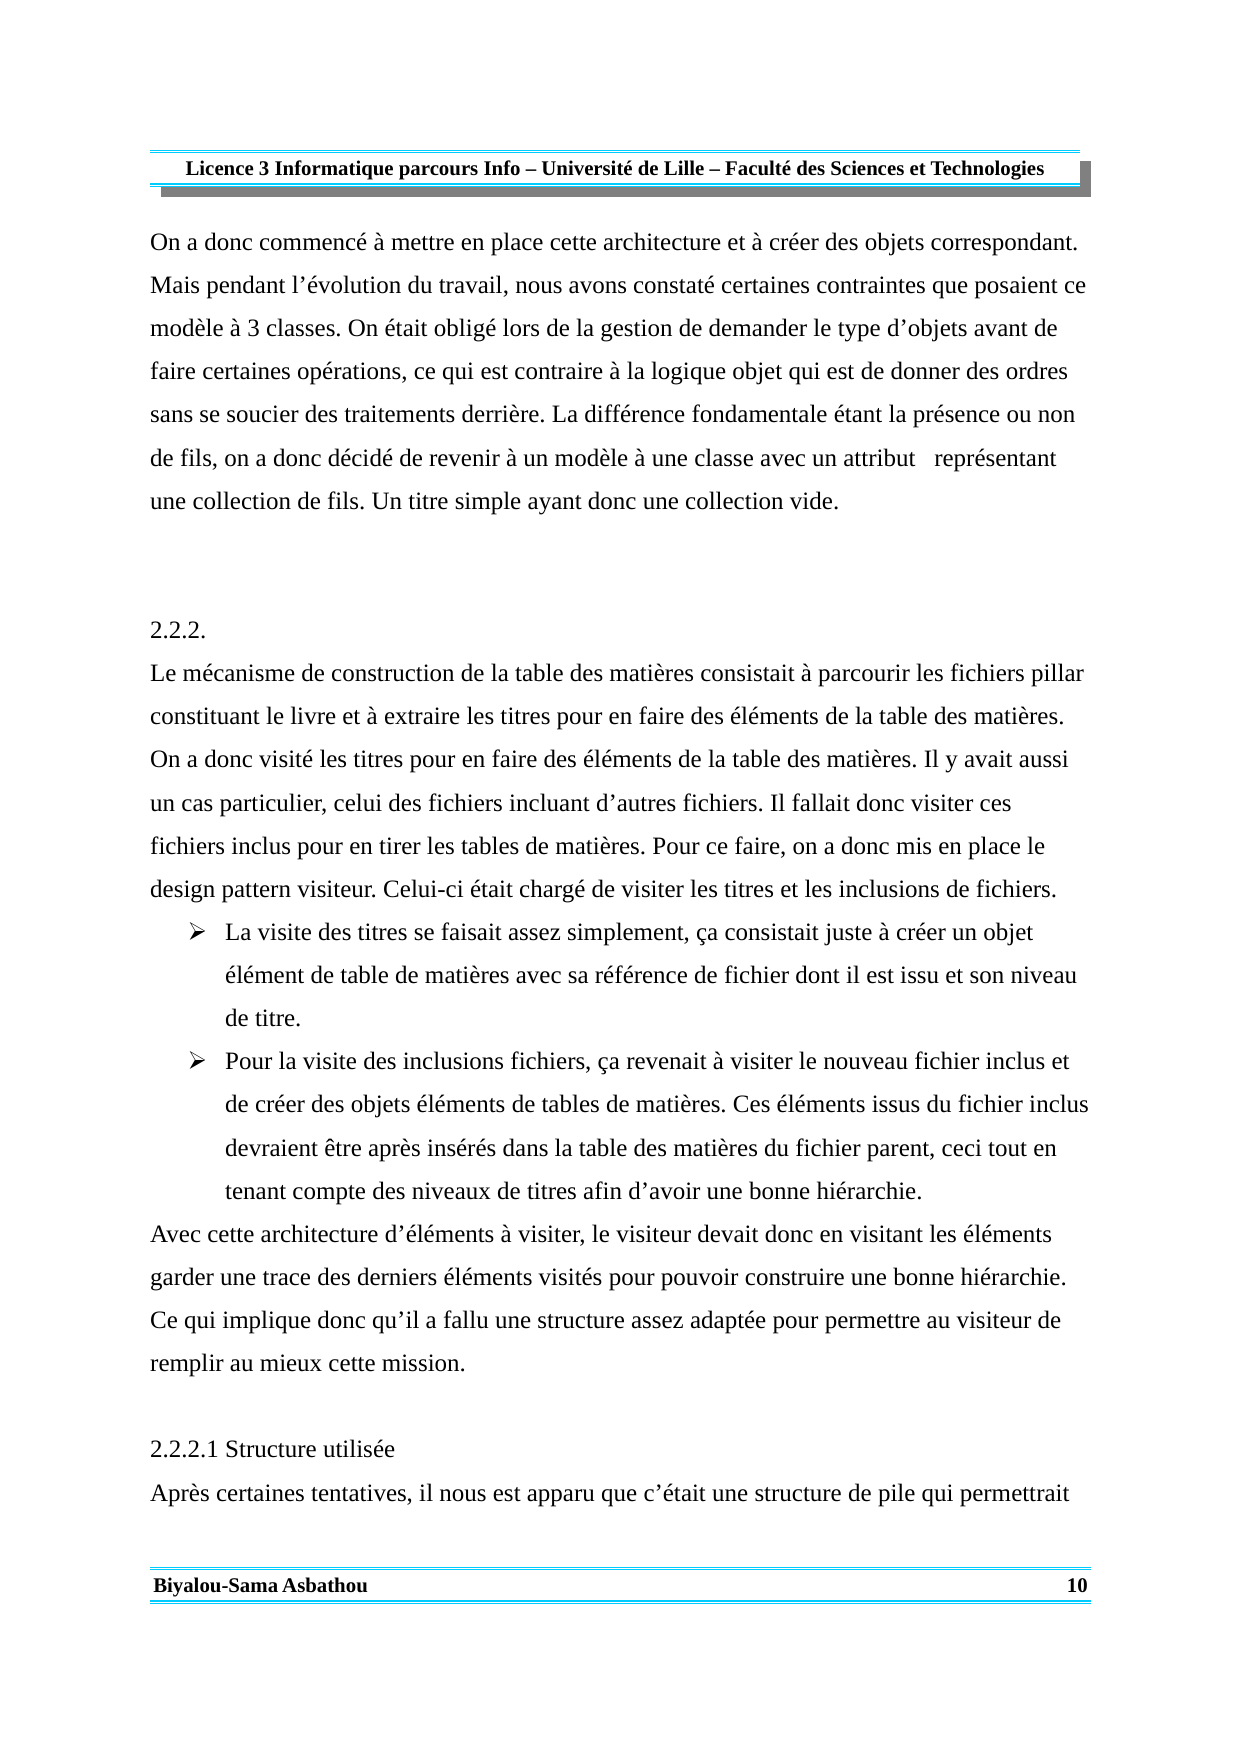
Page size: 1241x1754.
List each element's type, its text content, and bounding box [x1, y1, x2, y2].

text Avec cette architecture d’éléments à visiter, le visiteur devait donc en visitant les éléments garder une trace des derniers éléments visités pour pouvoir construire une bonne hiérarchie. Ce qui implique donc qu’il a fallu une structure assez adaptée pour permettre au visiteur de remplir au mieux cette mission. [150, 1219, 1091, 1377]
text On a donc commencé à mettre en place cette architecture et à créer des objets correspondant. Mais pendant l’évolution du travail, nous avons constaté certaines contraintes que posaient ce modèle à 3 classes. On était obligé lors de la gestion de demander le type d’objets avant de faire certaines opérations, ce qui est contraire à la logique objet qui est de donner des ordres sans se soucier des traitements derrière. La différence fondamentale étant la présence ou non de fils, on a donc décidé de revenir à un modèle à une classe avec un attribut représentant une collection de fils. Un titre simple ayant donc une collection vide. [150, 227, 1091, 514]
text Le mécanisme de construction de la table des matières consistait à parcourir les fichiers pillar constituant le livre et à extraire les titres pour en faire des éléments de la table des matières. On a donc visité les titres pour en faire des éléments de la table des matières. Il y avait aussi un cas particulier, celui des fichiers incluant d’autres fichiers. Il fallait donc visiter ces fichiers inclus pour en tirer les tables de matières. Pour ce faire, on a donc mis en place le design pattern visiteur. Celui-ci était chargé de visiter les titres et les inclusions de fichiers. [150, 658, 1091, 903]
text Après certaines tentatives, il nous est apparu que c’était une structure de pile qui permettrait [150, 1478, 1091, 1506]
text 2.2.2.1 Structure utilisée [150, 1434, 1091, 1463]
list La visite des titres se faisait assez simplement, ça consistait juste à créer un objet élément de table de matières avec sa référence de fichier dont il est issu et son niveau de titre. [187, 917, 1091, 1032]
list Pour la visite des inclusions fichiers, ça revenait à visiter le nouveau fichier inclus et de créer des objets éléments de tables de matières. Ces éléments issus du fichier inclus devraient être après insérés dans la table des matières du fichier parent, ceci tout en tenant compte des niveaux de titres afin d’avoir une bonne hiérarchie. [187, 1046, 1091, 1204]
text 2.2.2. [150, 615, 1091, 644]
